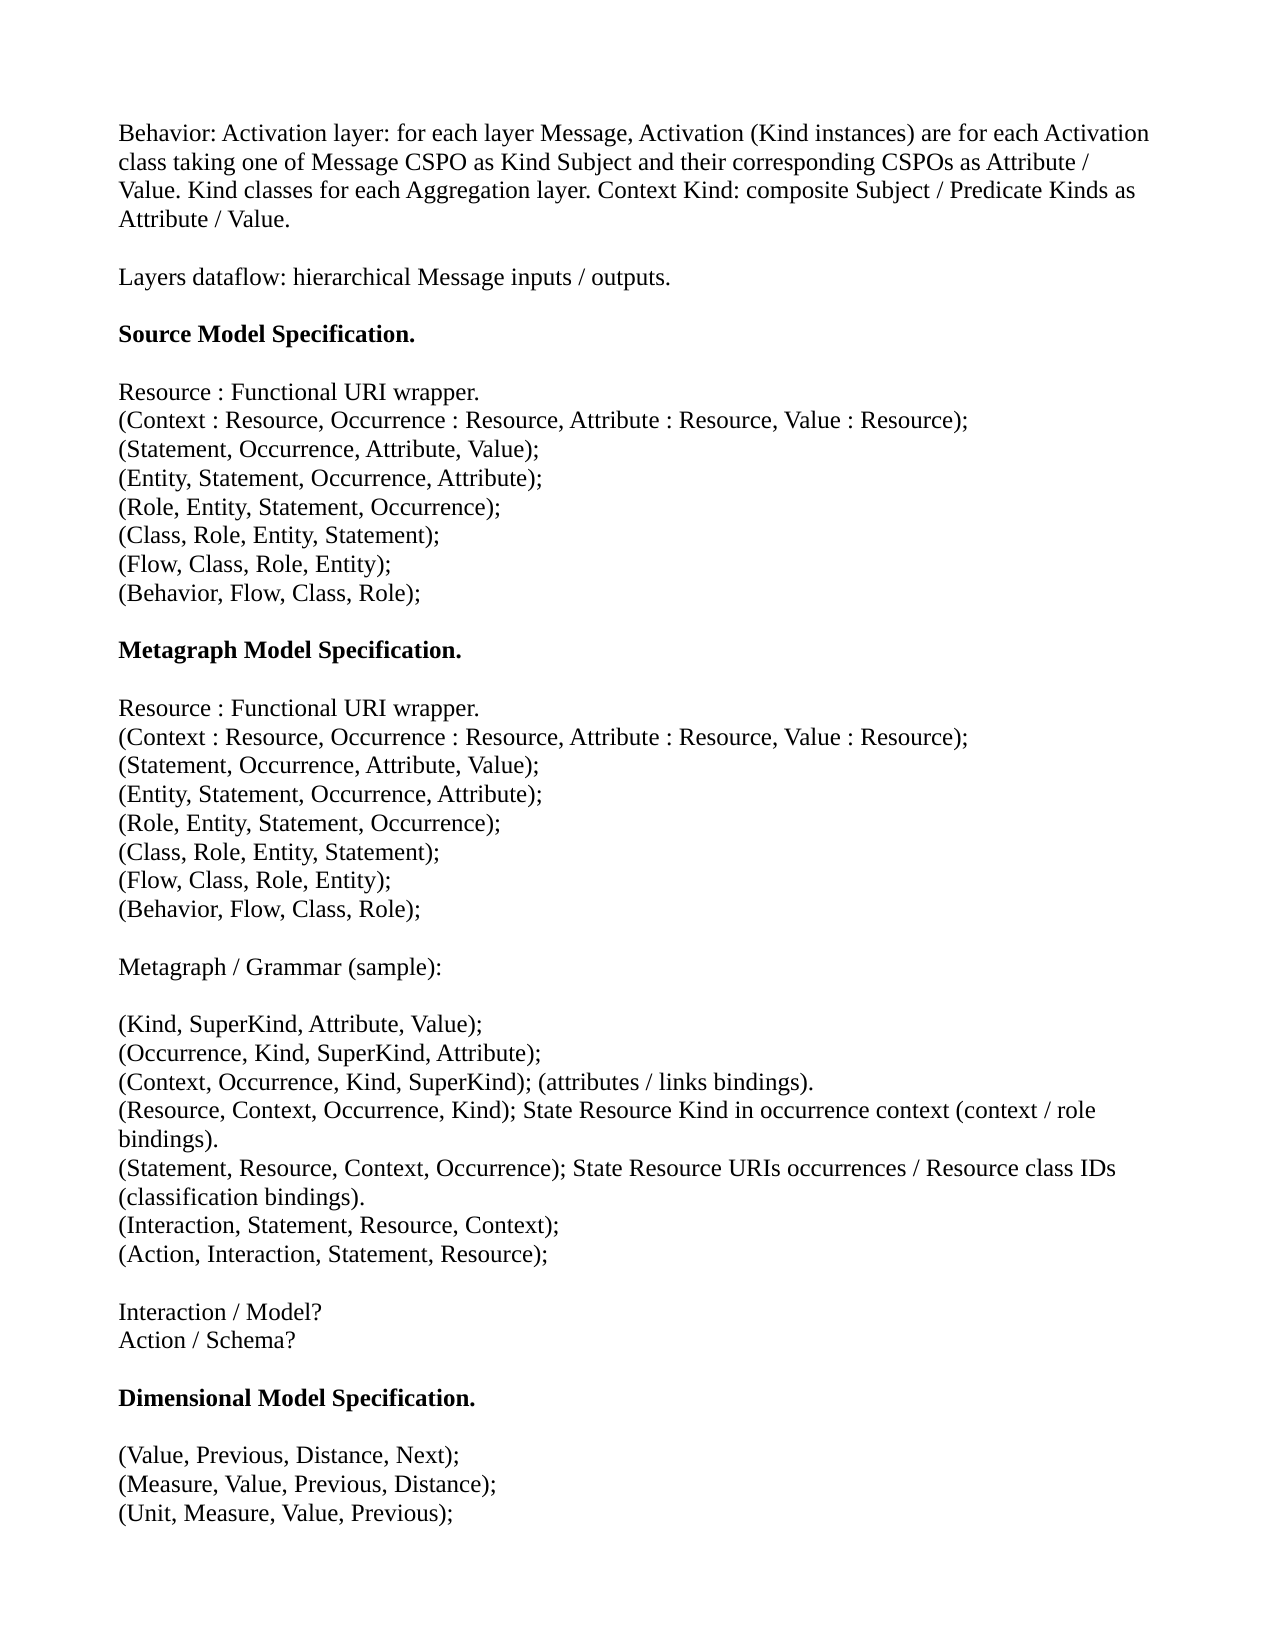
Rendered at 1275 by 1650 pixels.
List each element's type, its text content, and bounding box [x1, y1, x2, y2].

text Dimensional Model Specification. [118, 1383, 1157, 1412]
text Action / Schema? [118, 1326, 1157, 1354]
text (Action, Interaction, Statement, Resource); [118, 1239, 1157, 1268]
text Layers dataflow: hierarchical Message inputs / outputs. [118, 262, 1157, 291]
text Resource : Functional URI wrapper. [118, 377, 1157, 406]
text (Statement, Occurrence, Attribute, Value); [118, 751, 1157, 779]
text Interaction / Model? [118, 1297, 1157, 1326]
text Source Model Specification. [118, 319, 1157, 348]
text (Value, Previous, Distance, Next); (Measure, Value, Previous, Distance); (Unit, Measure, Value, Previous); [118, 1441, 1157, 1527]
text (Occurrence, Kind, SuperKind, Attribute); [118, 1038, 1157, 1067]
text (Statement, Occurrence, Attribute, Value); [118, 434, 1157, 463]
text (Context : Resource, Occurrence : Resource, Attribute : Resource, Value : Resource); [118, 406, 1157, 434]
text Resource : Functional URI wrapper. [118, 693, 1157, 722]
text (Resource, Context, Occurrence, Kind); State Resource Kind in occurrence context (context / role bindings). [118, 1096, 1157, 1153]
text (Context : Resource, Occurrence : Resource, Attribute : Resource, Value : Resource); [118, 722, 1157, 751]
text (Interaction, Statement, Resource, Context); [118, 1211, 1157, 1239]
text (Statement, Resource, Context, Occurrence); State Resource URIs occurrences / Resource class IDs (classification bindings). [118, 1153, 1157, 1211]
text Metagraph Model Specification. [118, 636, 1157, 664]
text (Context, Occurrence, Kind, SuperKind); (attributes / links bindings). [118, 1067, 1157, 1096]
text (Kind, SuperKind, Attribute, Value); [118, 1009, 1157, 1038]
text Metagraph / Grammar (sample): [118, 952, 1157, 981]
text (Entity, Statement, Occurrence, Attribute); (Role, Entity, Statement, Occurrence); (Class, Role, Entity, Statement); (Flow, Class, Role, Entity); (Behavior, Flow, Class, Role); [118, 463, 1157, 607]
text Behavior: Activation layer: for each layer Message, Activation (Kind instances) are for each Activation class taking one of Message CSPO as Kind Subject and their corresponding CSPOs as Attribute / Value. Kind classes for each Aggregation layer. Context Kind: composite Subject / Predicate Kinds as Attribute / Value. [118, 118, 1157, 233]
text (Entity, Statement, Occurrence, Attribute); (Role, Entity, Statement, Occurrence); (Class, Role, Entity, Statement); (Flow, Class, Role, Entity); (Behavior, Flow, Class, Role); [118, 779, 1157, 923]
